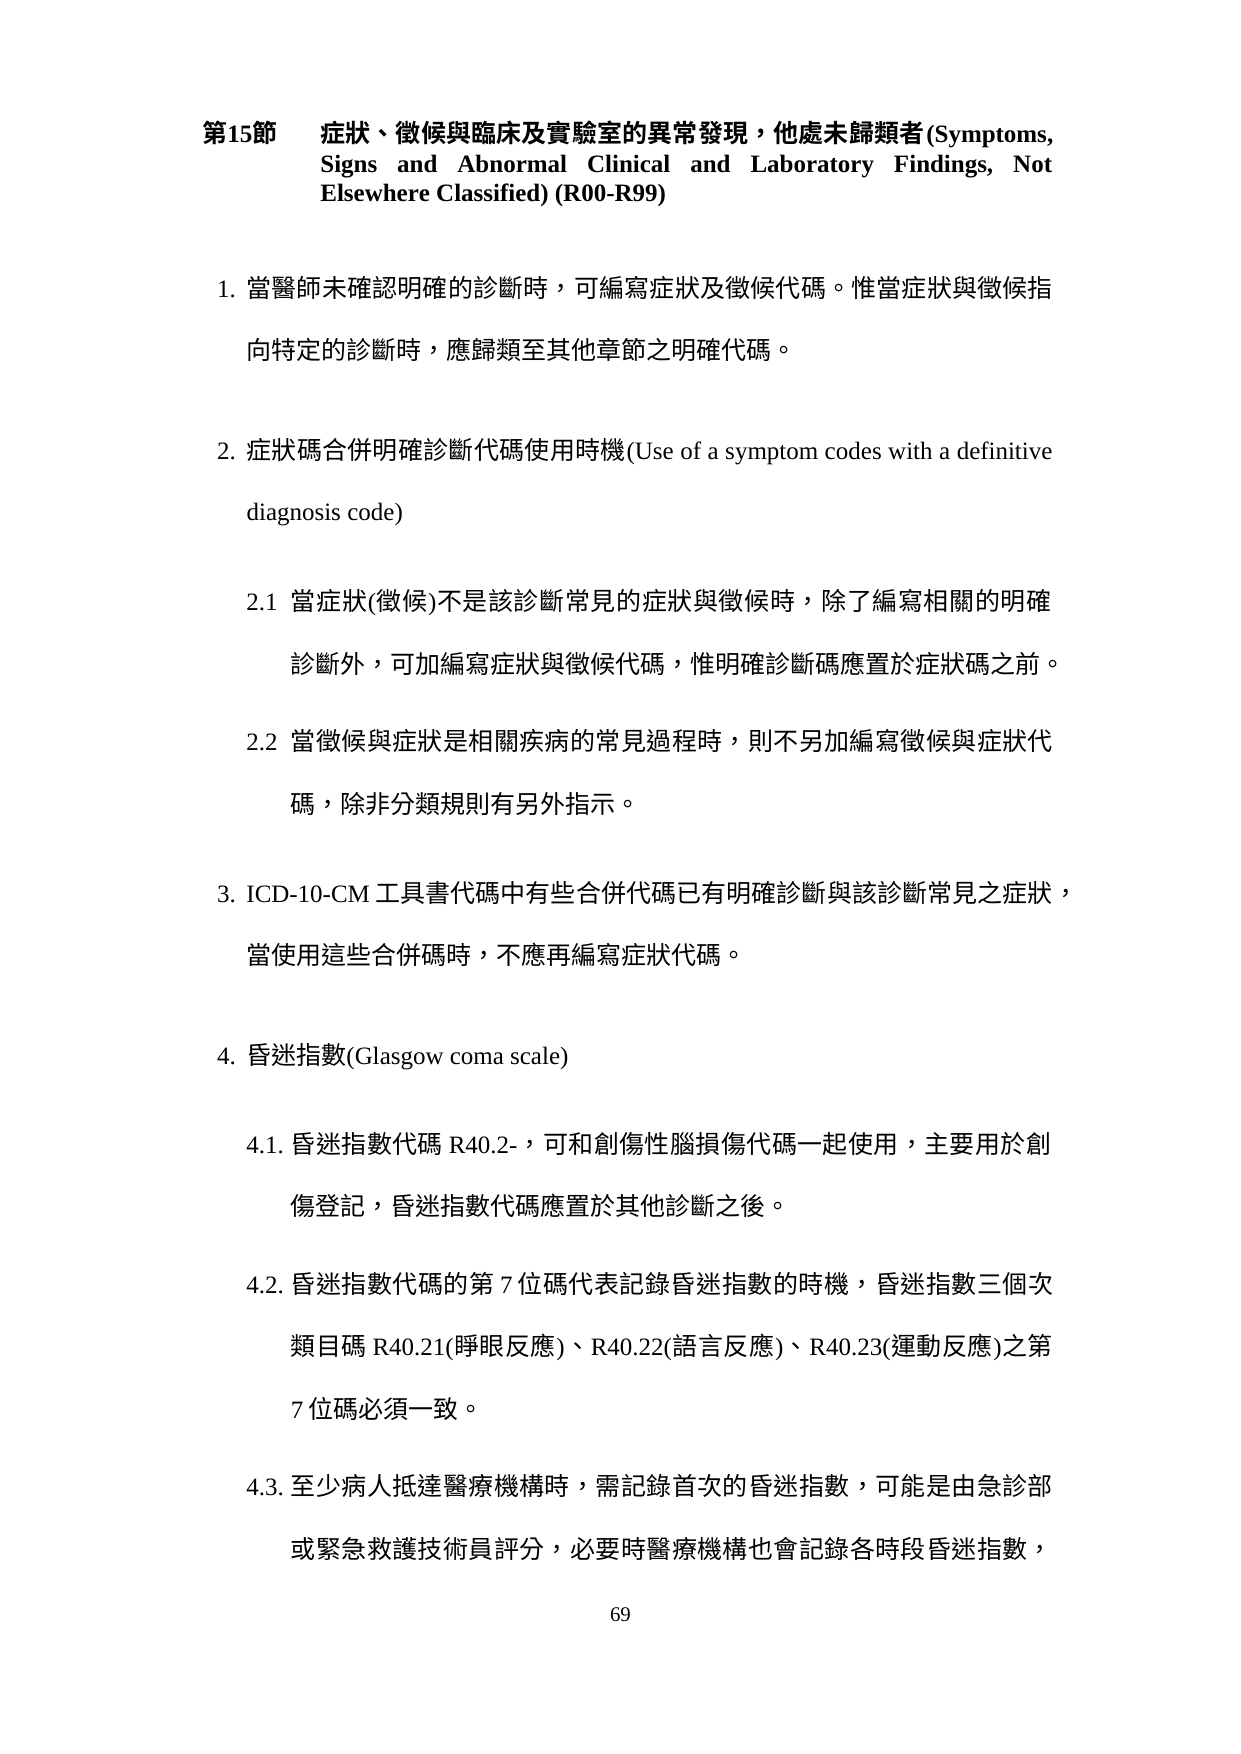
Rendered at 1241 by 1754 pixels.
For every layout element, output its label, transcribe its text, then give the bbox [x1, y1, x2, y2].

list 昏迷指數(Glasgow coma scale) [217, 1012, 1053, 1074]
list 昏迷指數代碼的第7位碼代表記錄昏迷指數的時機，昏迷指數三個次類目碼R40.21(睜眼反應)、R40.22(語言反應)、R40.23(運動反應)之第7位碼必須一致。 [246, 1241, 1053, 1428]
list 當醫師未確認明確的診斷時，可編寫症狀及徵候代碼。惟當症狀與徵候指向特定的診斷時，應歸類至其他章節之明確代碼。 [217, 244, 1053, 369]
list 當徵候與症狀是相關疾病的常見過程時，則不另加編寫徵候與症狀代碼，除非分類規則有另外指示。 [246, 698, 1053, 823]
list 當症狀(徵候)不是該診斷常見的症狀與徵候時，除了編寫相關的明確診斷外，可加編寫症狀與徵候代碼，惟明確診斷碼應置於症狀碼之前。 [246, 558, 1053, 683]
list 至少病人抵達醫療機構時，需記錄首次的昏迷指數，可能是由急診部或緊急救護技術員評分，必要時醫療機構也會記錄各時段昏迷指數， [246, 1443, 1053, 1568]
list 症狀碼合併明確診斷代碼使用時機(Use of a symptom codes with a definitive diagnosis code) [217, 407, 1053, 532]
list 昏迷指數代碼R40.2-，可和創傷性腦損傷代碼一起使用，主要用於創傷登記，昏迷指數代碼應置於其他診斷之後。 [246, 1101, 1053, 1226]
list 症狀、徵候與臨床及實驗室的異常發現，他處未歸類者(Symptoms, Signs and Abnormal Clinical and Laboratory Findings, Not Elsewhere Classified) (R00-R99) [202, 113, 1053, 207]
list ICD-10-CM工具書代碼中有些合併代碼已有明確診斷與該診斷常見之症狀，當使用這些合併碼時，不應再編寫症狀代碼。 [217, 849, 1053, 974]
